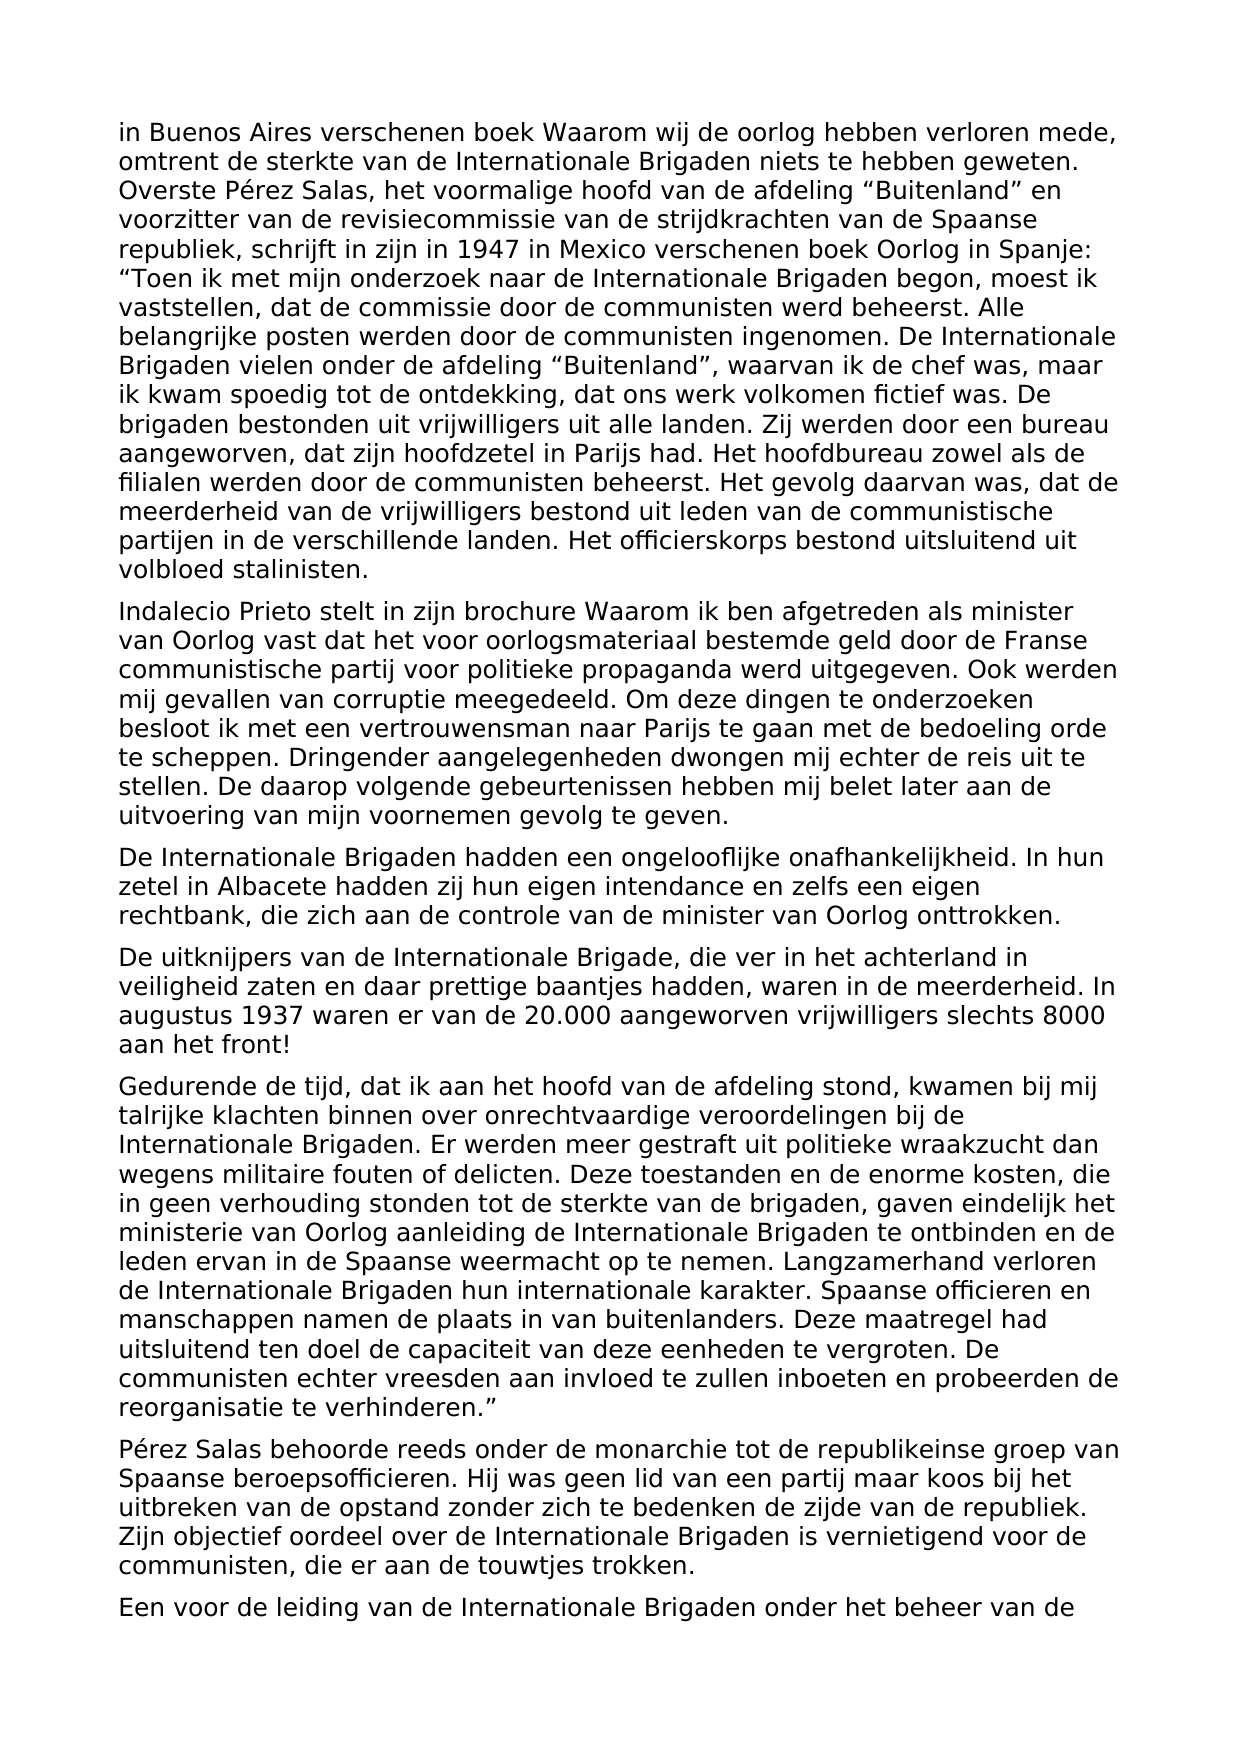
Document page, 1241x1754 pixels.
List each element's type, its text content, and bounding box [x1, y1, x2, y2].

text Gedurende de tijd, dat ik aan het hoofd van de afdeling stond, kwamen bij mij talrijke klachten binnen over onrechtvaardige veroordelingen bij de Internationale Brigaden. Er werden meer gestraft uit politieke wraakzucht dan wegens militaire fouten of delicten. Deze toestanden en de enorme kosten, die in geen verhouding stonden tot de sterkte van de brigaden, gaven eindelijk het ministerie van Oorlog aanleiding de Internationale Brigaden te ontbinden en de leden ervan in de Spaanse weermacht op te nemen. Langzamerhand verloren de Internationale Brigaden hun internationale karakter. Spaanse officieren en manschappen namen de plaats in van buitenlanders. Deze maatregel had uitsluitend ten doel de capaciteit van deze eenheden te vergroten. De communisten echter vreesden aan invloed te zullen inboeten en probeerden de reorganisatie te verhinderen.” [118, 1072, 1122, 1422]
text Indalecio Prieto stelt in zijn brochure Waarom ik ben afgetreden als minister van Oorlog vast dat het voor oorlogsmateriaal bestemde geld door de Franse communistische partij voor politieke propaganda werd uitgegeven. Ook werden mij gevallen van corruptie meegedeeld. Om deze dingen te onderzoeken besloot ik met een vertrouwensman naar Parijs te gaan met de bedoeling orde te scheppen. Dringender aangelegenheden dwongen mij echter de reis uit te stellen. De daarop volgende gebeurtenissen hebben mij belet later aan de uitvoering van mijn voornemen gevolg te geven. [118, 597, 1122, 831]
text De Internationale Brigaden hadden een ongelooflijke onafhankelijkheid. In hun zetel in Albacete hadden zij hun eigen intendance en zelfs een eigen rechtbank, die zich aan de controle van de minister van Oorlog onttrokken. [118, 843, 1122, 931]
text in Buenos Aires verschenen boek Waarom wij de oorlog hebben verloren mede, omtrent de sterkte van de Internationale Brigaden niets te hebben geweten. Overste Pérez Salas, het voormalige hoofd van de afdeling “Buitenland” en voorzitter van de revisiecommissie van de strijdkrachten van de Spaanse republiek, schrijft in zijn in 1947 in Mexico verschenen boek Oorlog in Spanje: “Toen ik met mijn onderzoek naar de Internationale Brigaden begon, moest ik vaststellen, dat de commissie door de communisten werd beheerst. Alle belangrijke posten werden door de communisten ingenomen. De Internationale Brigaden vielen onder de afdeling “Buitenland”, waarvan ik de chef was, maar ik kwam spoedig tot de ontdekking, dat ons werk volkomen fictief was. De brigaden bestonden uit vrijwilligers uit alle landen. Zij werden door een bureau aangeworven, dat zijn hoofdzetel in Parijs had. Het hoofdbureau zowel als de filialen werden door de communisten beheerst. Het gevolg daarvan was, dat de meerderheid van de vrijwilligers bestond uit leden van de communistische partijen in de verschillende landen. Het officierskorps bestond uitsluitend uit volbloed stalinisten. [118, 118, 1122, 585]
text Pérez Salas behoorde reeds onder de monarchie tot de republikeinse groep van Spaanse beroepsofficieren. Hij was geen lid van een partij maar koos bij het uitbreken van de opstand zonder zich te bedenken de zijde van de republiek. Zijn objectief oordeel over de Internationale Brigaden is vernietigend voor de communisten, die er aan de touwtjes trokken. [118, 1435, 1122, 1581]
text Een voor de leiding van de Internationale Brigaden onder het beheer van de [118, 1593, 1122, 1622]
text De uitknijpers van de Internationale Brigade, die ver in het achterland in veiligheid zaten en daar prettige baantjes hadden, waren in de meerderheid. In augustus 1937 waren er van de 20.000 aangeworven vrijwilligers slechts 8000 aan het front! [118, 943, 1122, 1060]
